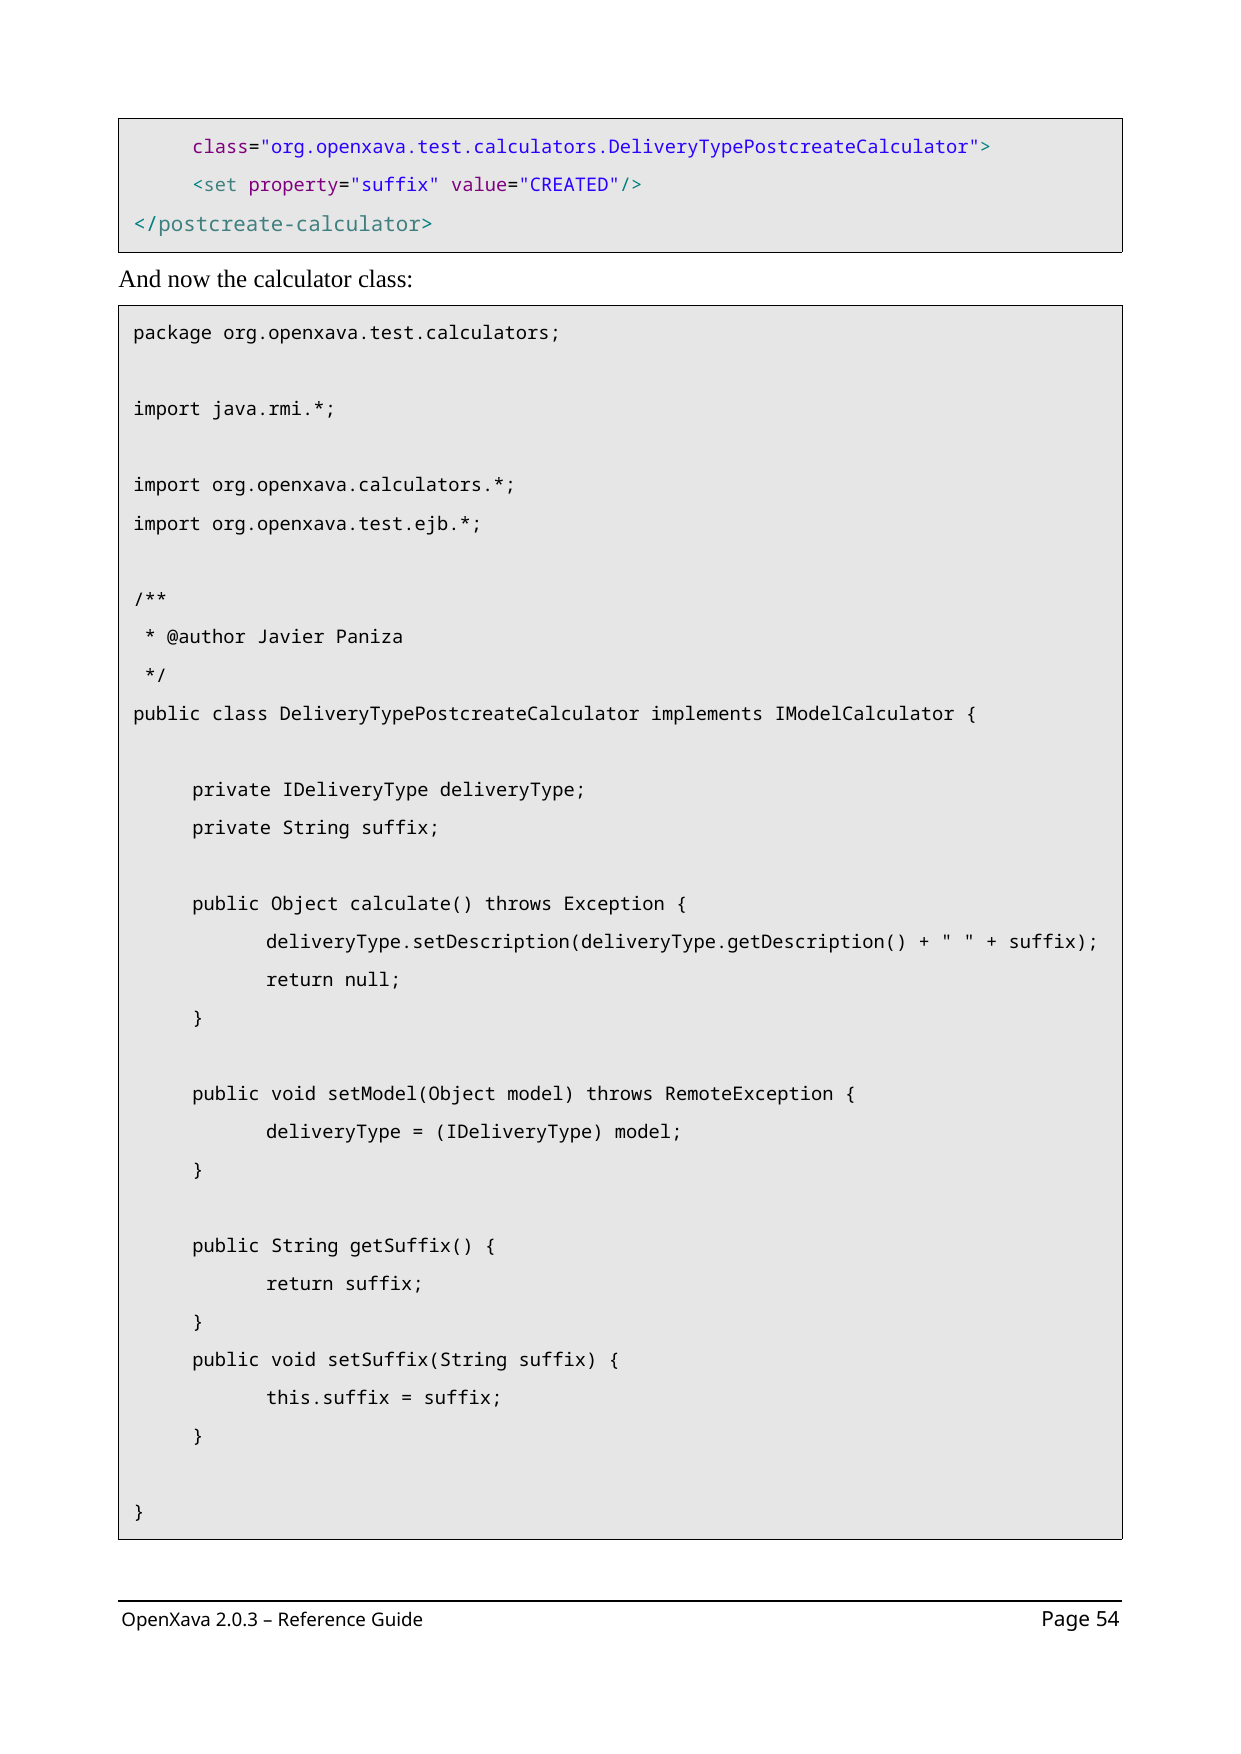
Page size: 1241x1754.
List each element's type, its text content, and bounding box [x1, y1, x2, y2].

text } [119, 1141, 1122, 1179]
text class="org.openxava.test.calculators.DeliveryTypePostcreateCalculator"> [119, 119, 1122, 156]
text </postcreate-calculator> [119, 194, 1122, 252]
text And now the calculator class: [118, 265, 1122, 292]
text private IDeliveryType deliveryType; [119, 761, 1122, 799]
text } [119, 989, 1122, 1027]
text */ [119, 647, 1122, 685]
text * @author Javier Paniza [119, 609, 1122, 647]
text } [119, 1293, 1122, 1331]
text /** [119, 571, 1122, 609]
text return suffix; [119, 1255, 1122, 1293]
text <set property="suffix" value="CREATED"/> [119, 156, 1122, 194]
text import java.rmi.*; [119, 381, 1122, 419]
text } [119, 1483, 1122, 1539]
text deliveryType = (IDeliveryType) model; [119, 1103, 1122, 1141]
text public void setSuffix(String suffix) { [119, 1331, 1122, 1369]
text public void setModel(Object model) throws RemoteException { [119, 1065, 1122, 1103]
text public Object calculate() throws Exception { [119, 875, 1122, 913]
text return null; [119, 951, 1122, 989]
text public String getSuffix() { [119, 1217, 1122, 1255]
text import org.openxava.calculators.*; [119, 457, 1122, 495]
text deliveryType.setDescription(deliveryType.getDescription() + " " + suffix); [119, 913, 1122, 951]
text import org.openxava.test.ejb.*; [119, 495, 1122, 533]
text package org.openxava.test.calculators; [119, 306, 1122, 343]
text this.suffix = suffix; [119, 1369, 1122, 1407]
text private String suffix; [119, 799, 1122, 837]
text } [119, 1407, 1122, 1446]
text public class DeliveryTypePostcreateCalculator implements IModelCalculator { [119, 685, 1122, 723]
